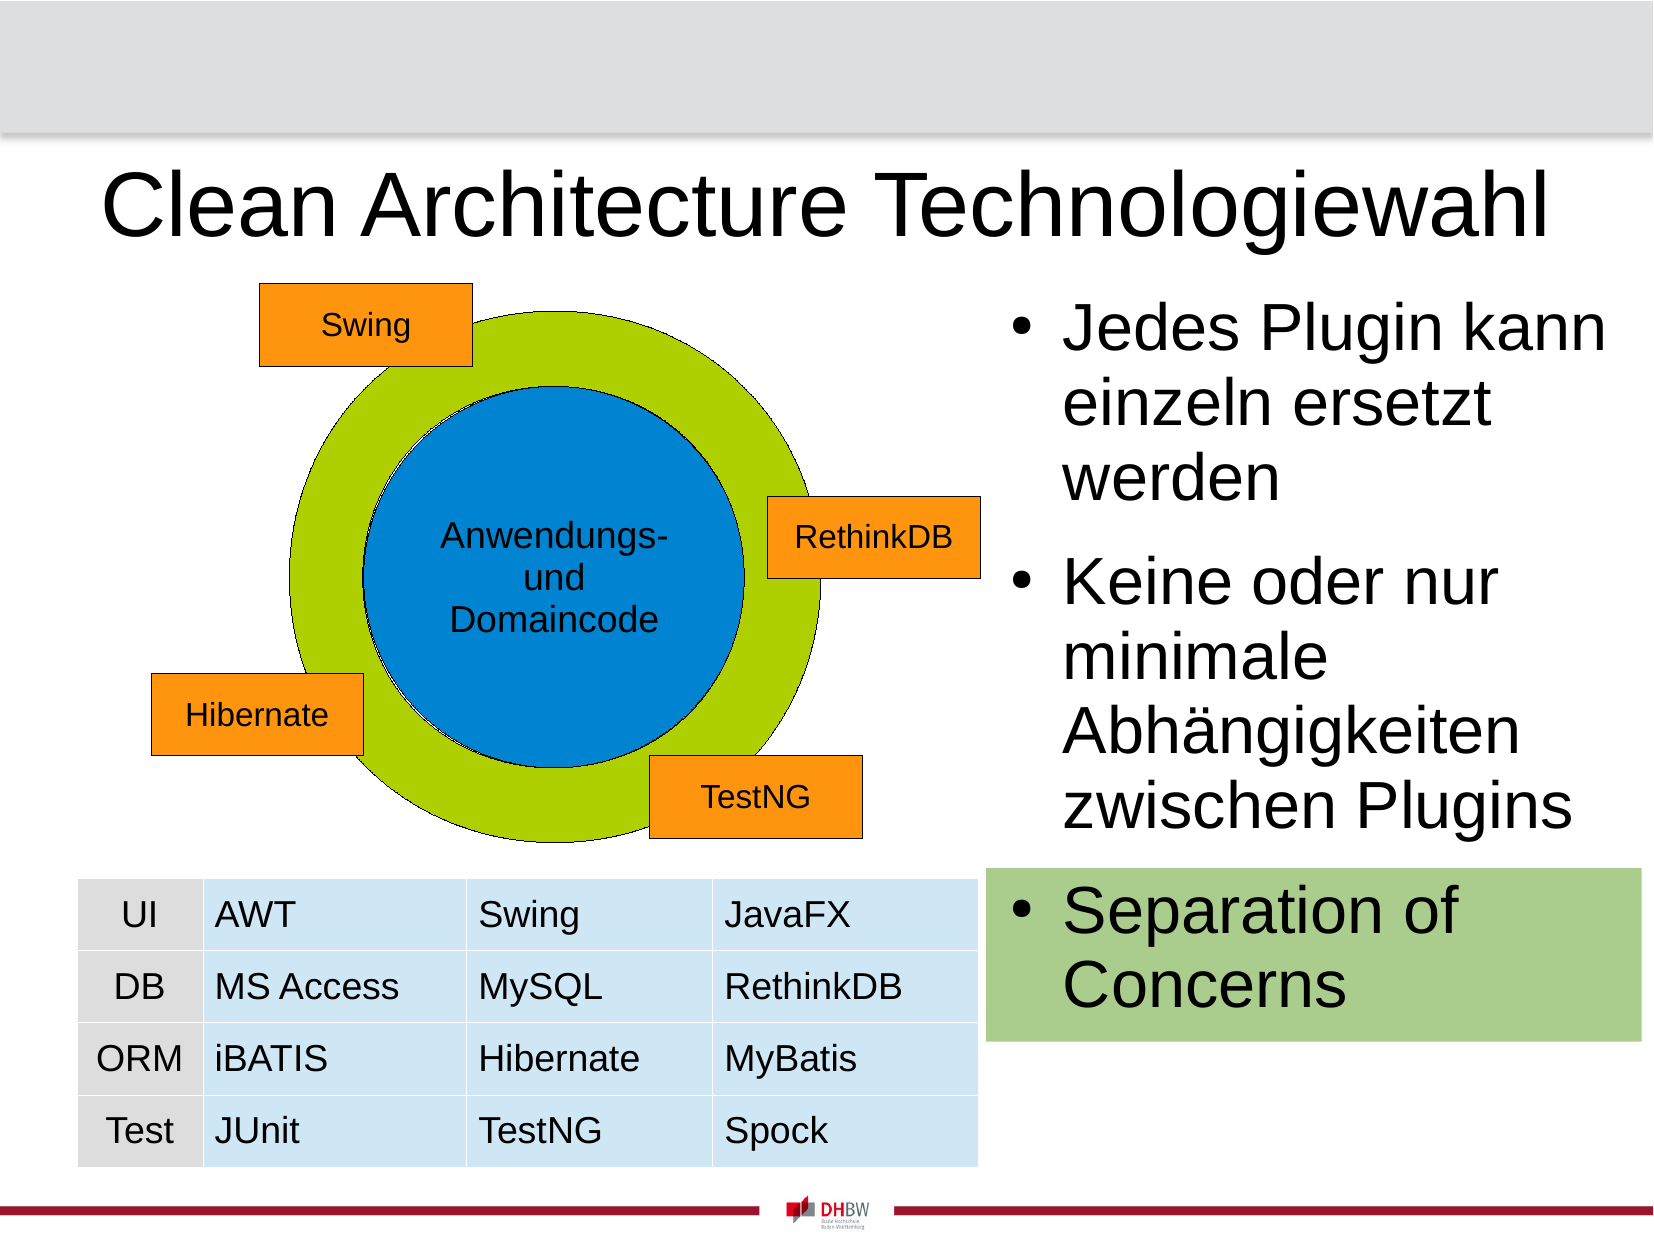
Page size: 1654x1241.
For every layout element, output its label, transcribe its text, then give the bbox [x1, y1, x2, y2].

table_cell MySQL [467, 951, 712, 1022]
table_cell RethinkDB [713, 951, 978, 1022]
table_cell JUnit [204, 1096, 466, 1167]
table_cell MS Access [204, 951, 466, 1022]
text_box Swing [259, 283, 473, 367]
table_cell Hibernate [467, 1023, 712, 1095]
table_cell Test [78, 1096, 203, 1167]
table_cell MyBatis [713, 1023, 978, 1095]
table_cell ORM [78, 1023, 203, 1095]
text_box RethinkDB [767, 496, 981, 579]
table_cell TestNG [467, 1096, 712, 1167]
text_box TestNG [649, 755, 863, 839]
table_header Swing [467, 879, 712, 950]
list Jedes Plugin kann einzeln ersetzt werden Keine oder nur minimale Abhängigkeiten zwischen Plugins Separation of Concerns [992, 290, 1630, 1241]
table_cell iBATIS [204, 1023, 466, 1095]
table_cell DB [78, 951, 203, 1022]
table_header UI [78, 879, 203, 950]
table_header AWT [204, 879, 466, 950]
text_box [1630, 868, 1642, 1042]
text_box [986, 868, 992, 1042]
picture [0, 1, 1654, 1237]
title Clean Architecture Technologiewahl [82, 147, 1571, 257]
text_box Anwendungs- und Domaincode [363, 387, 744, 767]
table_header JavaFX [713, 879, 978, 950]
text_box Hibernate [151, 673, 364, 756]
text_box [289, 311, 957, 843]
table_cell Spock [713, 1096, 978, 1167]
